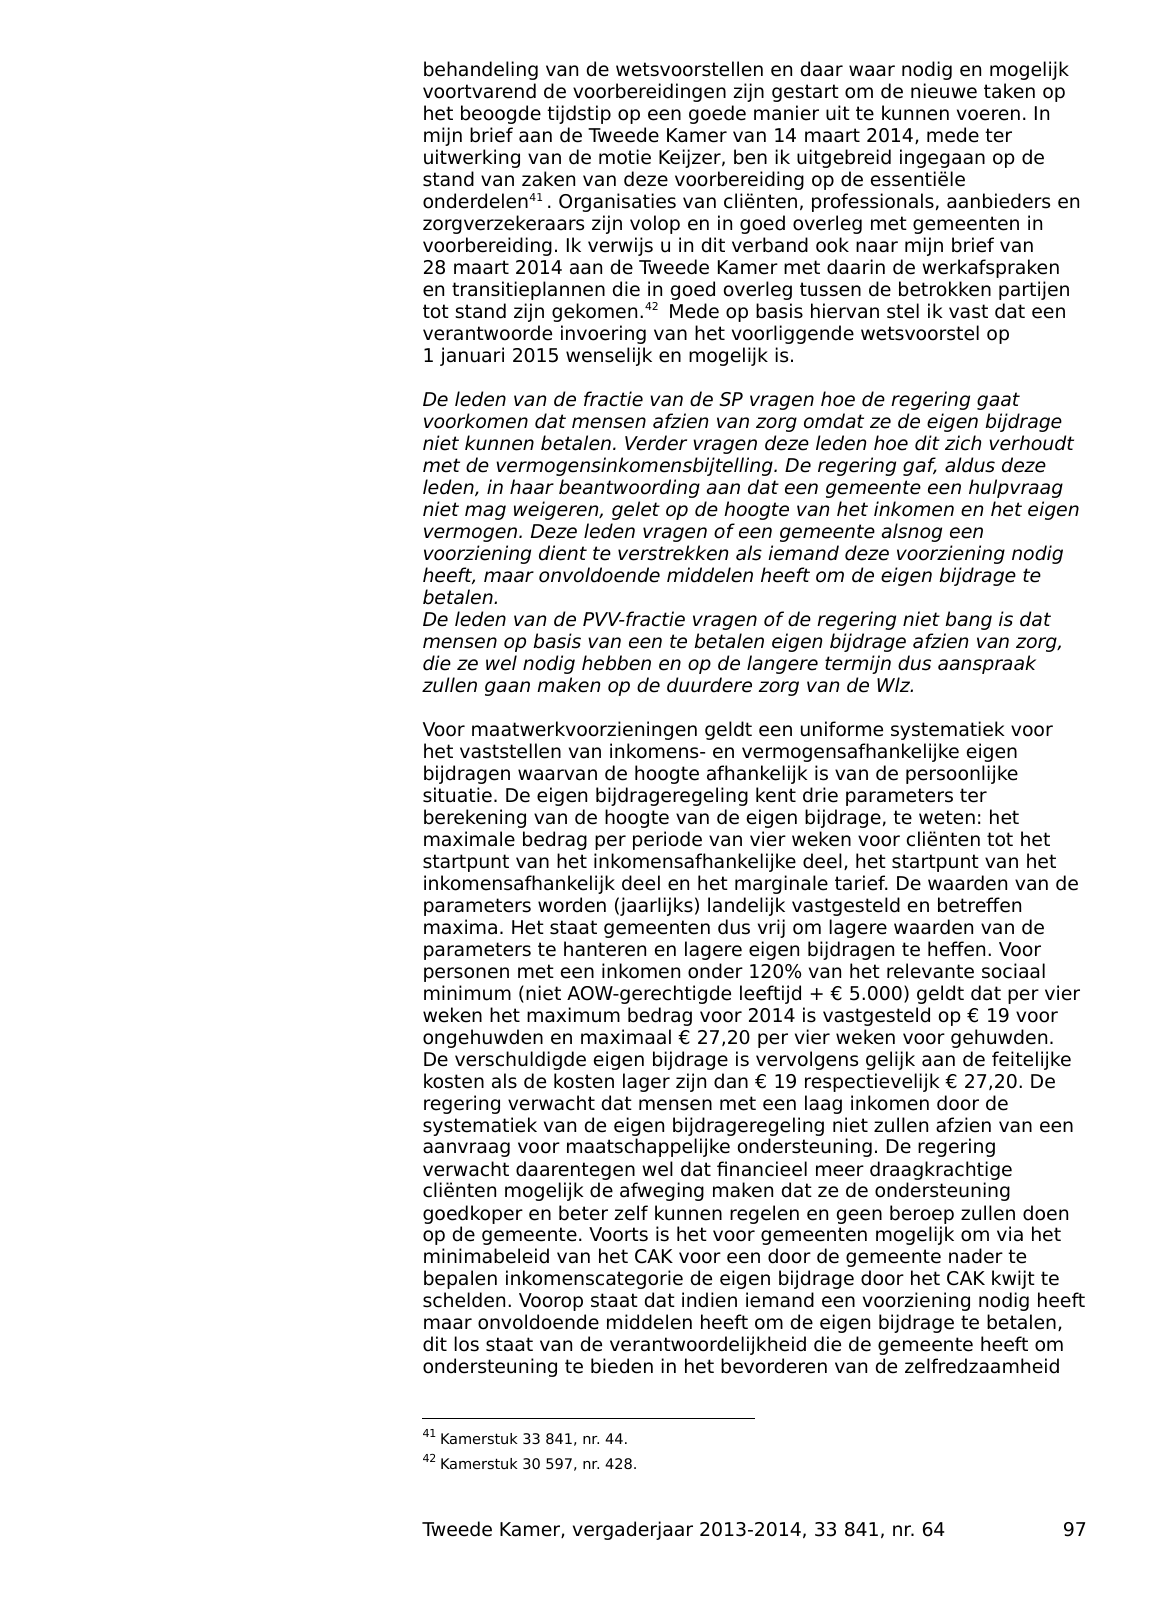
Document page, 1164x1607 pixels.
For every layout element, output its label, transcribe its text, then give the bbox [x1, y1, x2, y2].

text Voor maatwerkvoorzieningen geldt een uniforme systematiek voor het vaststellen van inkomens- en vermogensafhankelijke eigen bijdragen waarvan de hoogte afhankelijk is van de persoonlijke situatie. De eigen bijdrageregeling kent drie parameters ter berekening van de hoogte van de eigen bijdrage, te weten: het maximale bedrag per periode van vier weken voor cliënten tot het startpunt van het inkomensafhankelijke deel, het startpunt van het inkomensafhankelijk deel en het marginale tarief. De waarden van de parameters worden (jaarlijks) landelijk vastgesteld en betreffen maxima. Het staat gemeenten dus vrij om lagere waarden van de parameters te hanteren en lagere eigen bijdragen te heffen. Voor personen met een inkomen onder 120% van het relevante sociaal minimum (niet AOW-gerechtigde leeftijd + € 5.000) geldt dat per vier weken het maximum bedrag voor 2014 is vastgesteld op € 19 voor ongehuwden en maximaal € 27,20 per vier weken voor gehuwden. De verschuldigde eigen bijdrage is vervolgens gelijk aan de feitelijke kosten als de kosten lager zijn dan € 19 respectievelijk € 27,20. De regering verwacht dat mensen met een laag inkomen door de systematiek van de eigen bijdrageregeling niet zullen afzien van een aanvraag voor maatschappelijke ondersteuning. De regering verwacht daarentegen wel dat financieel meer draagkrachtige cliënten mogelijk de afweging maken dat ze de ondersteuning goedkoper en beter zelf kunnen regelen en geen beroep zullen doen op de gemeente. Voorts is het voor gemeenten mogelijk om via het minimabeleid van het CAK voor een door de gemeente nader te bepalen inkomenscategorie de eigen bijdrage door het CAK kwijt te schelden. Voorop staat dat indien iemand een voorziening nodig heeft maar onvoldoende middelen heeft om de eigen bijdrage te betalen, dit los staat van de verantwoordelijkheid die de gemeente heeft om ondersteuning te bieden in het bevorderen van de zelfredzaamheid [422, 719, 1087, 1378]
text De leden van de PVV-fractie vragen of de regering niet bang is dat mensen op basis van een te betalen eigen bijdrage afzien van zorg, die ze wel nodig hebben en op de langere termijn dus aanspraak zullen gaan maken op de duurdere zorg van de Wlz. [422, 609, 1087, 697]
text behandeling van de wetsvoorstellen en daar waar nodig en mogelijk voortvarend de voorbereidingen zijn gestart om de nieuwe taken op het beoogde tijdstip op een goede manier uit te kunnen voeren. In mijn brief aan de Tweede Kamer van 14 maart 2014, mede ter uitwerking van de motie Keijzer, ben ik uitgebreid ingegaan op de stand van zaken van deze voorbereiding op de essentiële onderdelen. Organisaties van cliënten, professionals, aanbieders en zorgverzekeraars zijn volop en in goed overleg met gemeenten in voorbereiding. Ik verwijs u in dit verband ook naar mijn brief van 28 maart 2014 aan de Tweede Kamer met daarin de werkafspraken en transitieplannen die in goed overleg tussen de betrokken partijen tot stand zijn gekomen. Mede op basis hiervan stel ik vast dat een verantwoorde invoering van het voorliggende wetsvoorstel op 1 januari 2015 wenselijk en mogelijk is. [422, 59, 1087, 367]
text Kamerstuk 30 597, nr. 428. [422, 1452, 1087, 1474]
text De leden van de fractie van de SP vragen hoe de regering gaat voorkomen dat mensen afzien van zorg omdat ze de eigen bijdrage niet kunnen betalen. Verder vragen deze leden hoe dit zich verhoudt met de vermogensinkomensbijtelling. De regering gaf, aldus deze leden, in haar beantwoording aan dat een gemeente een hulpvraag niet mag weigeren, gelet op de hoogte van het inkomen en het eigen vermogen. Deze leden vragen of een gemeente alsnog een voorziening dient te verstrekken als iemand deze voorziening nodig heeft, maar onvoldoende middelen heeft om de eigen bijdrage te betalen. [422, 389, 1087, 609]
text Kamerstuk 33 841, nr. 44. [422, 1427, 1087, 1449]
